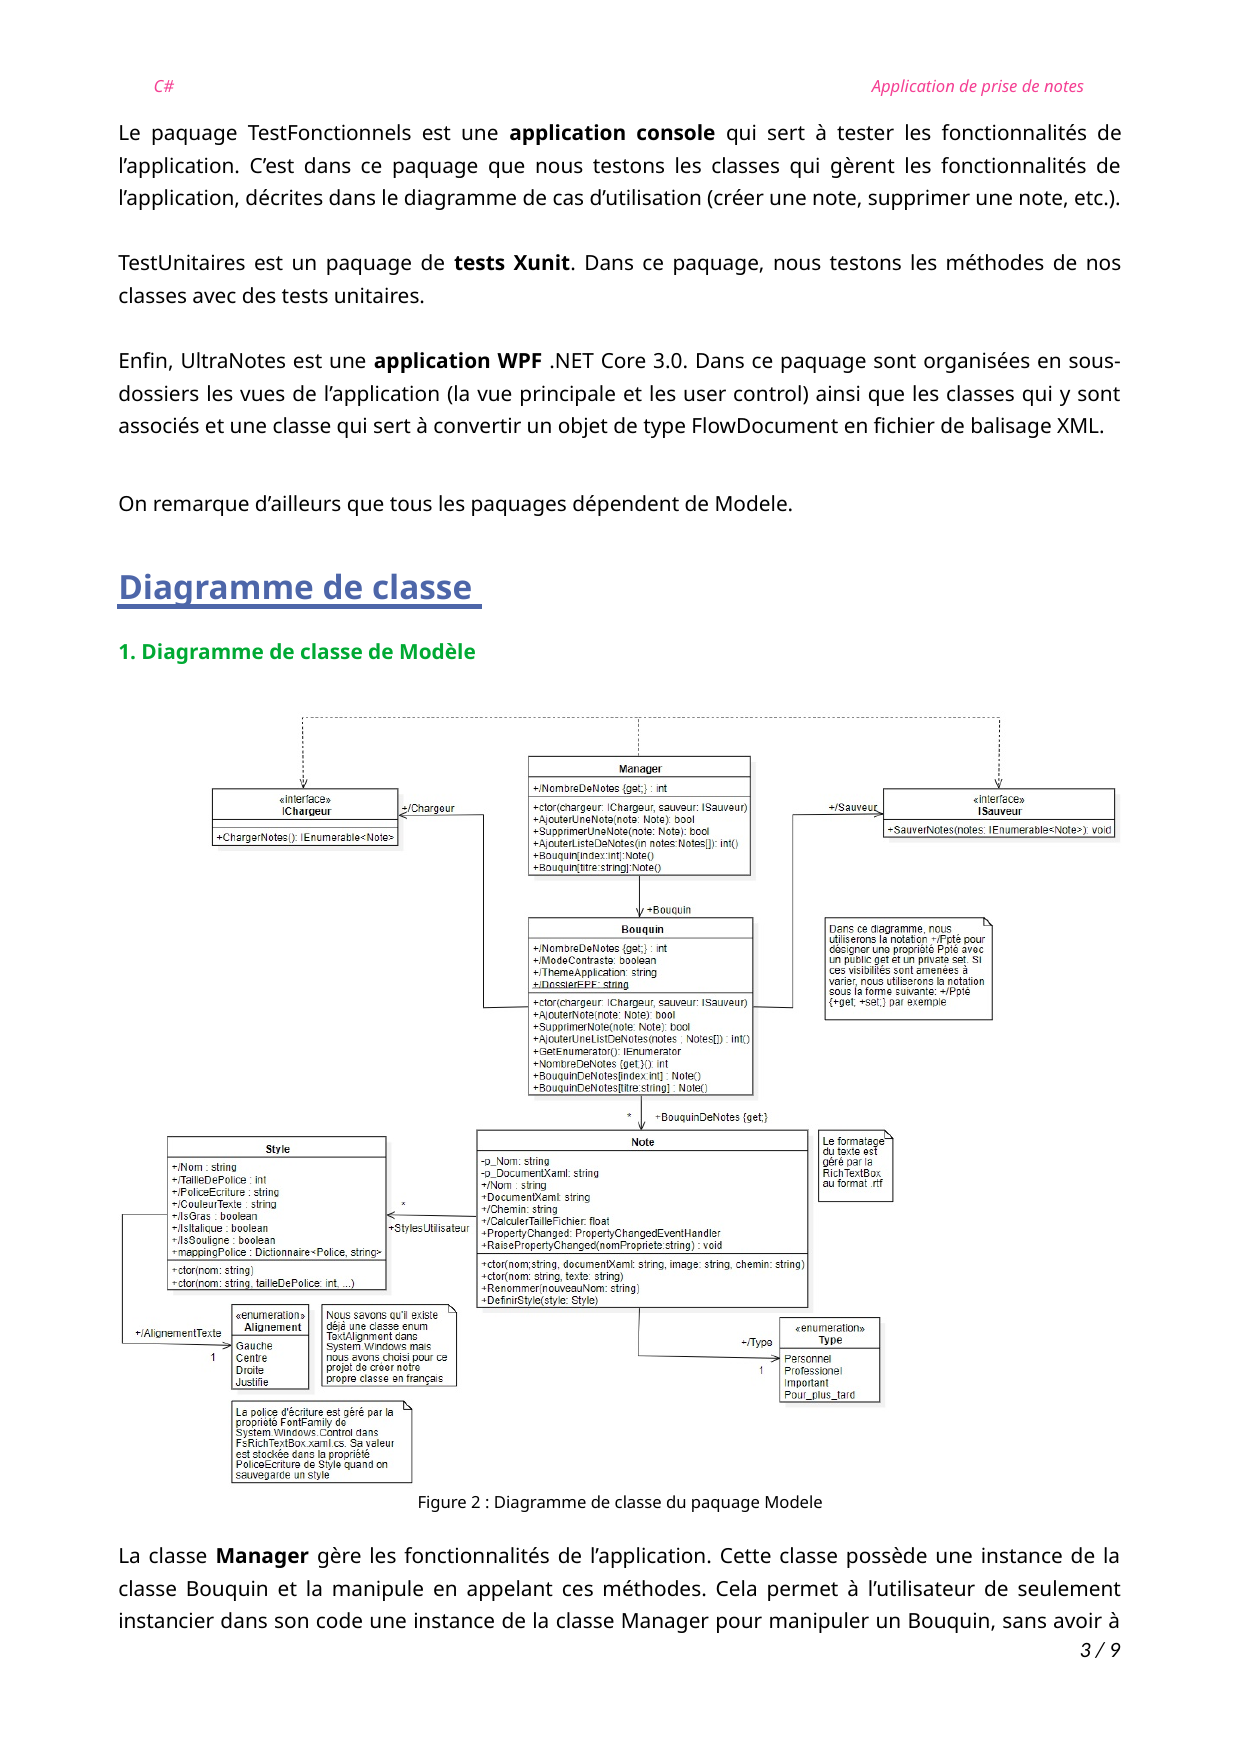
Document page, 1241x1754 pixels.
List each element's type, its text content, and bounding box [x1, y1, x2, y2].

text Diagramme de classe [118, 563, 1122, 609]
text Figure 2 : Diagramme de classe du paquage Modele [118, 1491, 1122, 1513]
text On remarque d’ailleurs que tous les paquages dépendent de Modele. [118, 489, 1122, 518]
text TestUnitaires est un paquage de tests Xunit. Dans ce paquage, nous testons les méthodes de nos classes avec des tests unitaires. [118, 248, 1122, 309]
text Enfin, UltraNotes est une application WPF .NET Core 3.0. Dans ce paquage sont organisées en sous-dossiers les vues de l’application (la vue principale et les user control) ainsi que les classes qui y sont associés et une classe qui sert à convertir un objet de type FlowDocument en fichier de balisage XML. [118, 346, 1122, 440]
text La classe Manager gère les fonctionnalités de l’application. Cette classe possède une instance de la classe Bouquin et la manipule en appelant ces méthodes. Cela permet à l’utilisateur de seulement instancier dans son code une instance de la classe Manager pour manipuler un Bouquin, sans avoir à [118, 1541, 1122, 1635]
text 1. Diagramme de classe de Modèle [118, 637, 1122, 666]
text Le paquage TestFonctionnels est une application console qui sert à tester les fonctionnalités de l’application. C’est dans ce paquage que nous testons les classes qui gèrent les fonctionnalités de l’application, décrites dans le diagramme de cas d’utilisation (créer une note, supprimer une note, etc.). [118, 118, 1122, 212]
